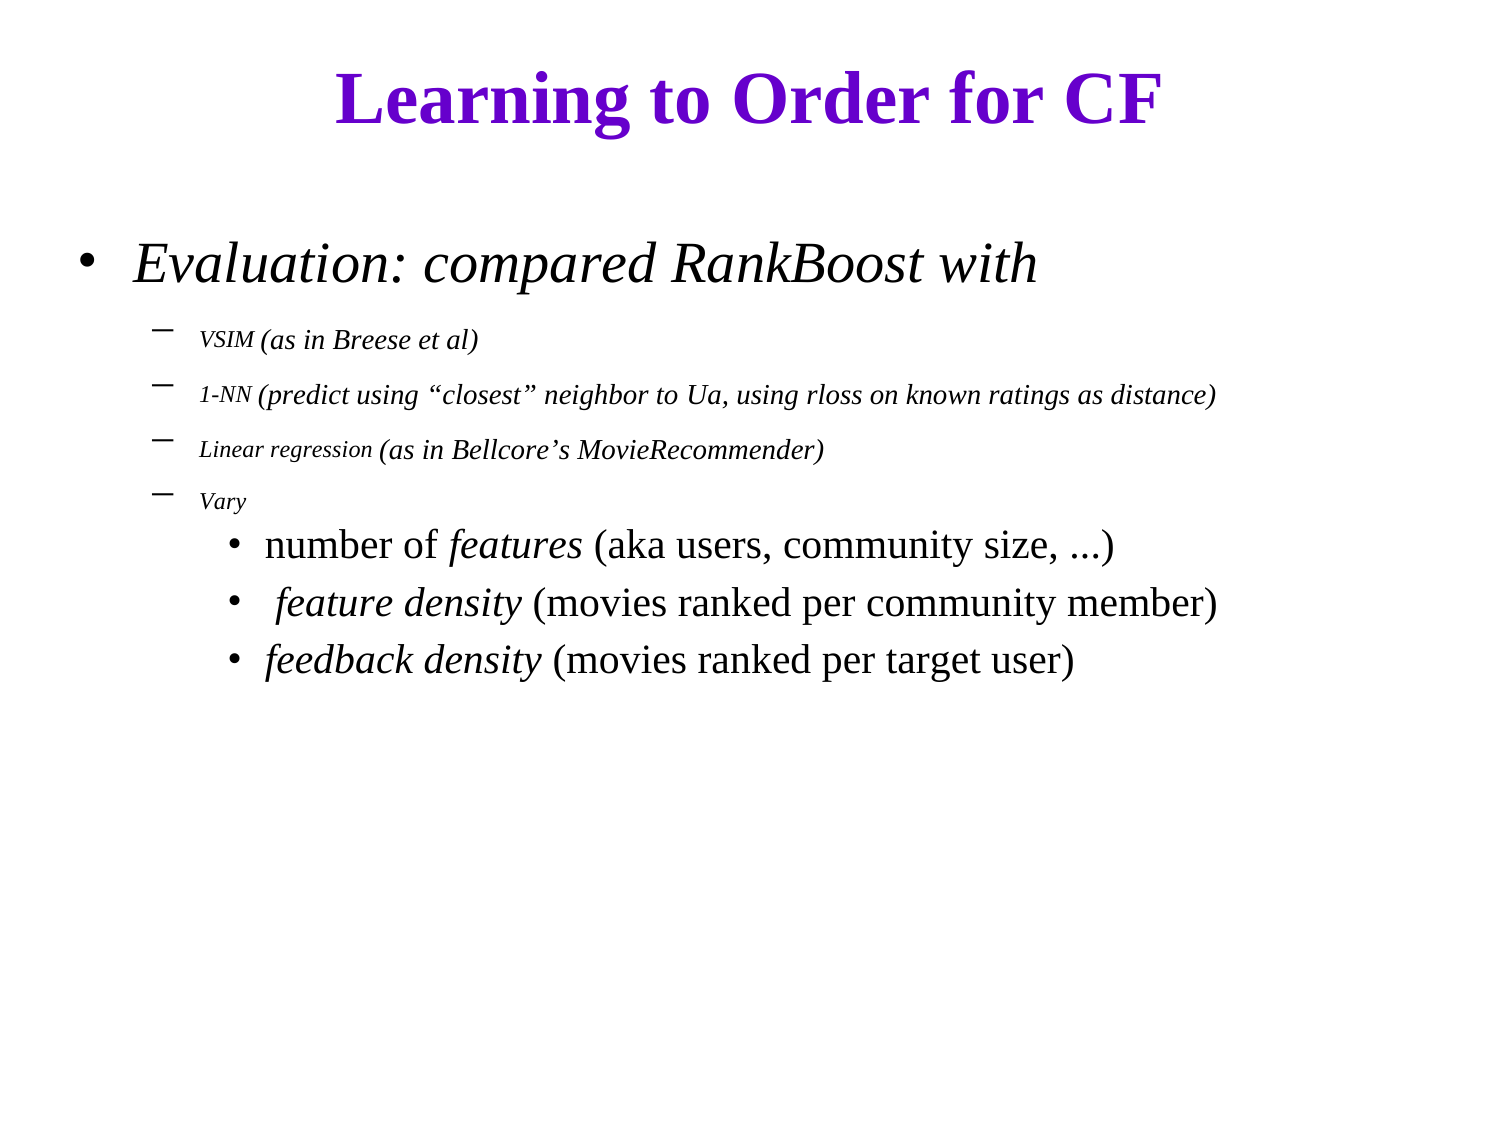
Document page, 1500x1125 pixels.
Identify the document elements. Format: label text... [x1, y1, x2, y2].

title Learning to Order for CF [112, 0, 1388, 188]
list Evaluation: compared RankBoost with VSIM (as in Breese et al) 1-NN (predict using “closest” neighbor to Ua, using rloss on known ratings as distance) Linear regression (as in Bellcore’s MovieRecommender) Vary number of features (aka users, community size, ...) feature density (movies ranked per community member) feedback density (movies ranked per target user) [62, 224, 1413, 1038]
